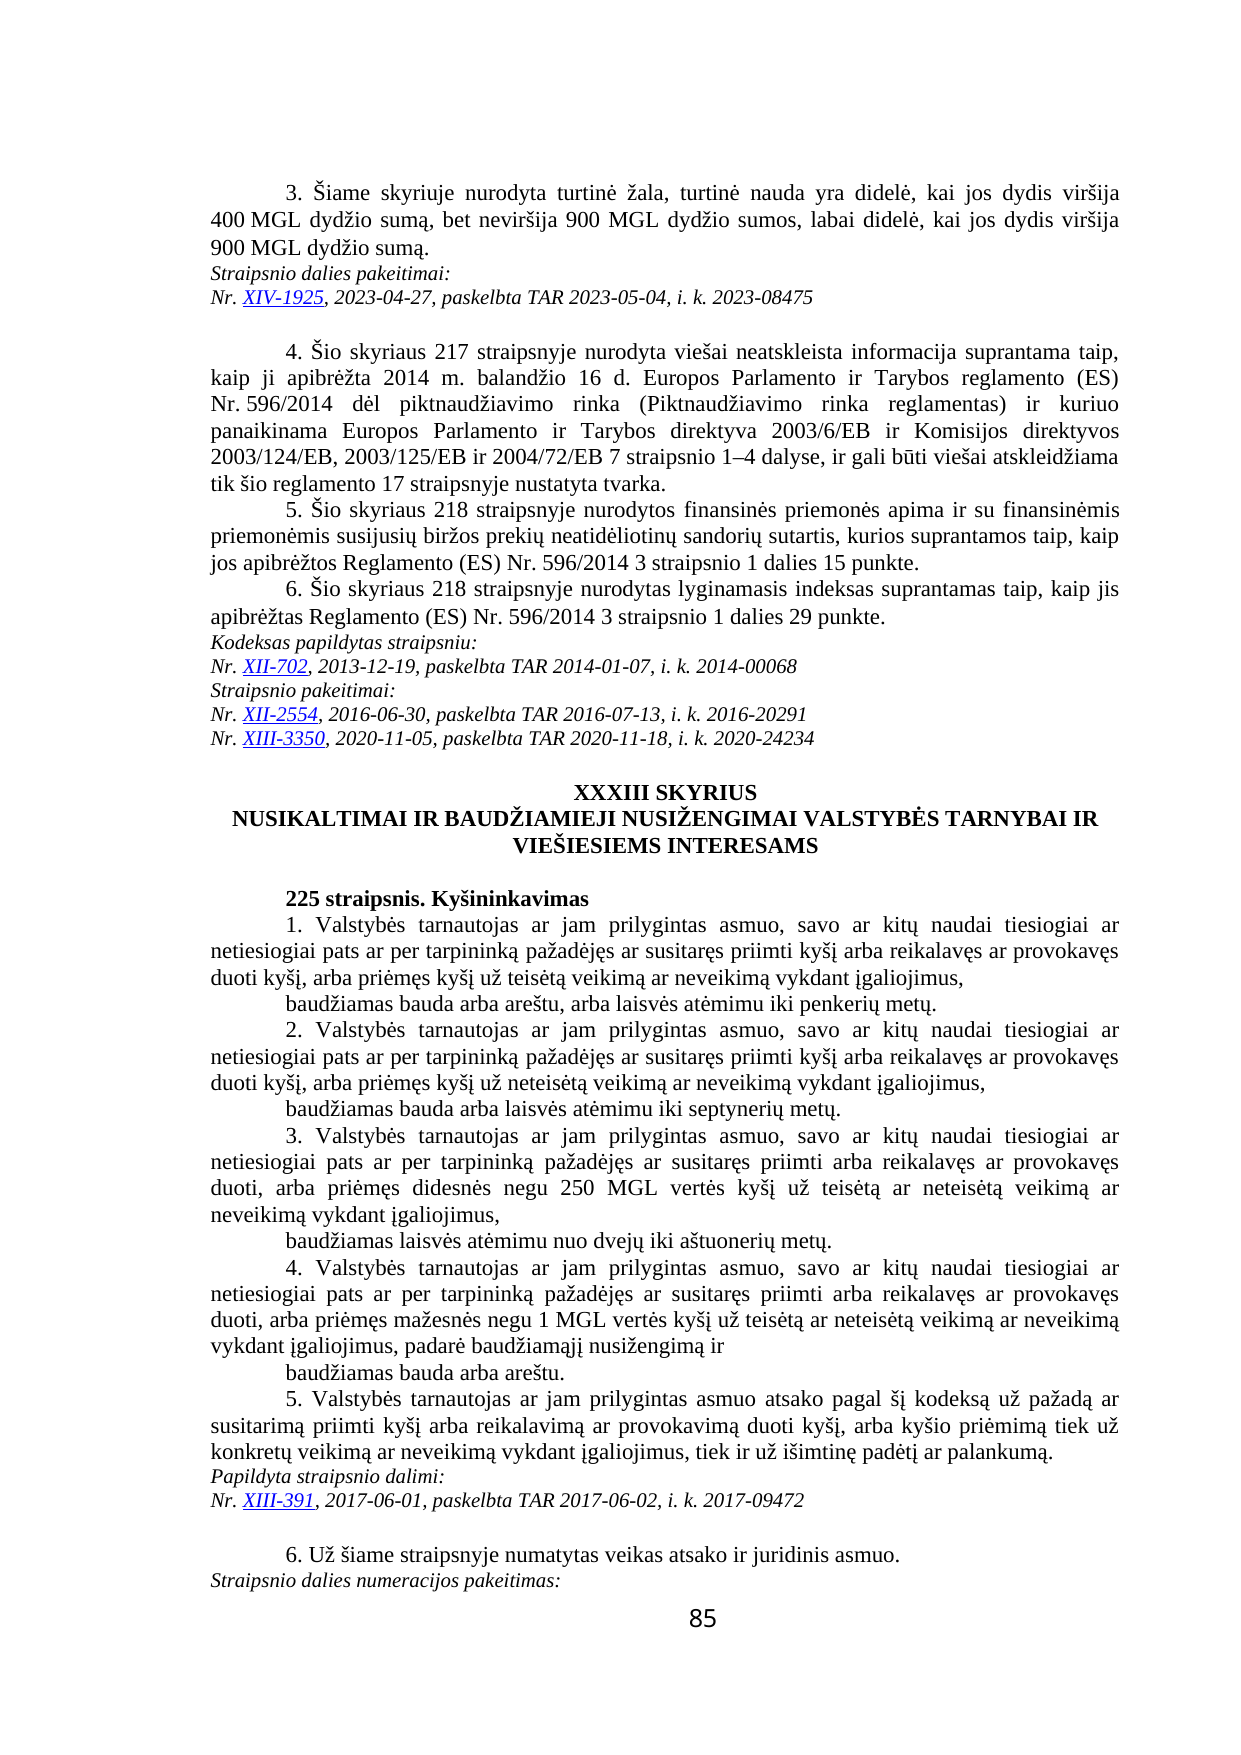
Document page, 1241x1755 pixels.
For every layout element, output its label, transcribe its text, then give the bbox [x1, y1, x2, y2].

text NUSIKALTIMAI IR BAUDŽIAMIEJI NUSIŽENGIMAI VALSTYBĖS TARNYBAI IR VIEŠIESIEMS INTERESAMS [210, 806, 1120, 858]
text 6. Už šiame straipsnyje numatytas veikas atsako ir juridinis asmuo. [210, 1541, 1120, 1568]
text 6. Šio skyriaus 218 straipsnyje nurodytas lyginamasis indeksas suprantamas taip, kaip jis apibrėžtas Reglamento (ES) Nr. 596/2014 3 straipsnio 1 dalies 29 punkte. [210, 575, 1120, 630]
text Papildyta straipsnio dalimi: [210, 1464, 1120, 1488]
text Kodeksas papildytas straipsniu: [210, 630, 1120, 654]
text Nr. XIII-3350, 2020-11-05, paskelbta TAR 2020-11-18, i. k. 2020-24234 [210, 726, 1120, 750]
text baudžiamas bauda arba areštu, arba laisvės atėmimu iki penkerių metų. [210, 990, 1120, 1016]
text Nr. XII-2554, 2016-06-30, paskelbta TAR 2016-07-13, i. k. 2016-20291 [210, 702, 1120, 726]
text 4. Šio skyriaus 217 straipsnyje nurodyta viešai neatskleista informacija suprantama taip, kaip ji apibrėžta 2014 m. balandžio 16 d. Europos Parlamento ir Tarybos reglamento (ES) Nr. 596/2014 dėl piktnaudžiavimo rinka (Piktnaudžiavimo rinka reglamentas) ir kuriuo panaikinama Europos Parlamento ir Tarybos direktyva 2003/6/EB ir Komisijos direktyvos 2003/124/EB, 2003/125/EB ir 2004/72/EB 7 straipsnio 1–4 dalyse, ir gali būti viešai atskleidžiama tik šio reglamento 17 straipsnyje nustatyta tvarka. [210, 338, 1120, 496]
text 5. Šio skyriaus 218 straipsnyje nurodytos finansinės priemonės apima ir su finansinėmis priemonėmis susijusių biržos prekių neatidėliotinų sandorių sutartis, kurios suprantamos taip, kaip jos apibrėžtos Reglamento (ES) Nr. 596/2014 3 straipsnio 1 dalies 15 punkte. [210, 496, 1120, 575]
text 3. Valstybės tarnautojas ar jam prilygintas asmuo, savo ar kitų naudai tiesiogiai ar netiesiogiai pats ar per tarpininką pažadėjęs ar susitaręs priimti arba reikalavęs ar provokavęs duoti, arba priėmęs didesnės negu 250 MGL vertės kyšį už teisėtą ar neteisėtą veikimą ar neveikimą vykdant įgaliojimus, [210, 1122, 1120, 1227]
text baudžiamas bauda arba areštu. [210, 1359, 1120, 1385]
text XXXIII SKYRIUS [210, 779, 1120, 806]
text baudžiamas laisvės atėmimu nuo dvejų iki aštuonerių metų. [210, 1227, 1120, 1253]
text 2. Valstybės tarnautojas ar jam prilygintas asmuo, savo ar kitų naudai tiesiogiai ar netiesiogiai pats ar per tarpininką pažadėjęs ar susitaręs priimti kyšį arba reikalavęs ar provokavęs duoti kyšį, arba priėmęs kyšį už neteisėtą veikimą ar neveikimą vykdant įgaliojimus, [210, 1016, 1120, 1095]
text 1. Valstybės tarnautojas ar jam prilygintas asmuo, savo ar kitų naudai tiesiogiai ar netiesiogiai pats ar per tarpininką pažadėjęs ar susitaręs priimti kyšį arba reikalavęs ar provokavęs duoti kyšį, arba priėmęs kyšį už teisėtą veikimą ar neveikimą vykdant įgaliojimus, [210, 911, 1120, 990]
text Straipsnio pakeitimai: [210, 678, 1120, 702]
text baudžiamas bauda arba laisvės atėmimu iki septynerių metų. [210, 1095, 1120, 1122]
text Straipsnio dalies numeracijos pakeitimas: [210, 1568, 1120, 1592]
text 225 straipsnis. Kyšininkavimas [210, 884, 1120, 911]
text Nr. XIII-391, 2017-06-01, paskelbta TAR 2017-06-02, i. k. 2017-09472 [210, 1488, 1120, 1512]
text Nr. XII-702, 2013-12-19, paskelbta TAR 2014-01-07, i. k. 2014-00068 [210, 654, 1120, 678]
text 4. Valstybės tarnautojas ar jam prilygintas asmuo, savo ar kitų naudai tiesiogiai ar netiesiogiai pats ar per tarpininką pažadėjęs ar susitaręs priimti arba reikalavęs ar provokavęs duoti, arba priėmęs mažesnės negu 1 MGL vertės kyšį už teisėtą ar neteisėtą veikimą ar neveikimą vykdant įgaliojimus, padarė baudžiamąjį nusižengimą ir [210, 1253, 1120, 1359]
text 5. Valstybės tarnautojas ar jam prilygintas asmuo atsako pagal šį kodeksą už pažadą ar susitarimą priimti kyšį arba reikalavimą ar provokavimą duoti kyšį, arba kyšio priėmimą tiek už konkretų veikimą ar neveikimą vykdant įgaliojimus, tiek ir už išimtinę padėtį ar palankumą. [210, 1385, 1120, 1464]
text 3. Šiame skyriuje nurodyta turtinė žala, turtinė nauda yra didelė, kai jos dydis viršija 400 MGL dydžio sumą, bet neviršija 900 MGL dydžio sumos, labai didelė, kai jos dydis viršija 900 MGL dydžio sumą. [210, 179, 1120, 261]
text Straipsnio dalies pakeitimai: [210, 261, 1120, 285]
text Nr. XIV-1925, 2023-04-27, paskelbta TAR 2023-05-04, i. k. 2023-08475 [210, 285, 1120, 309]
